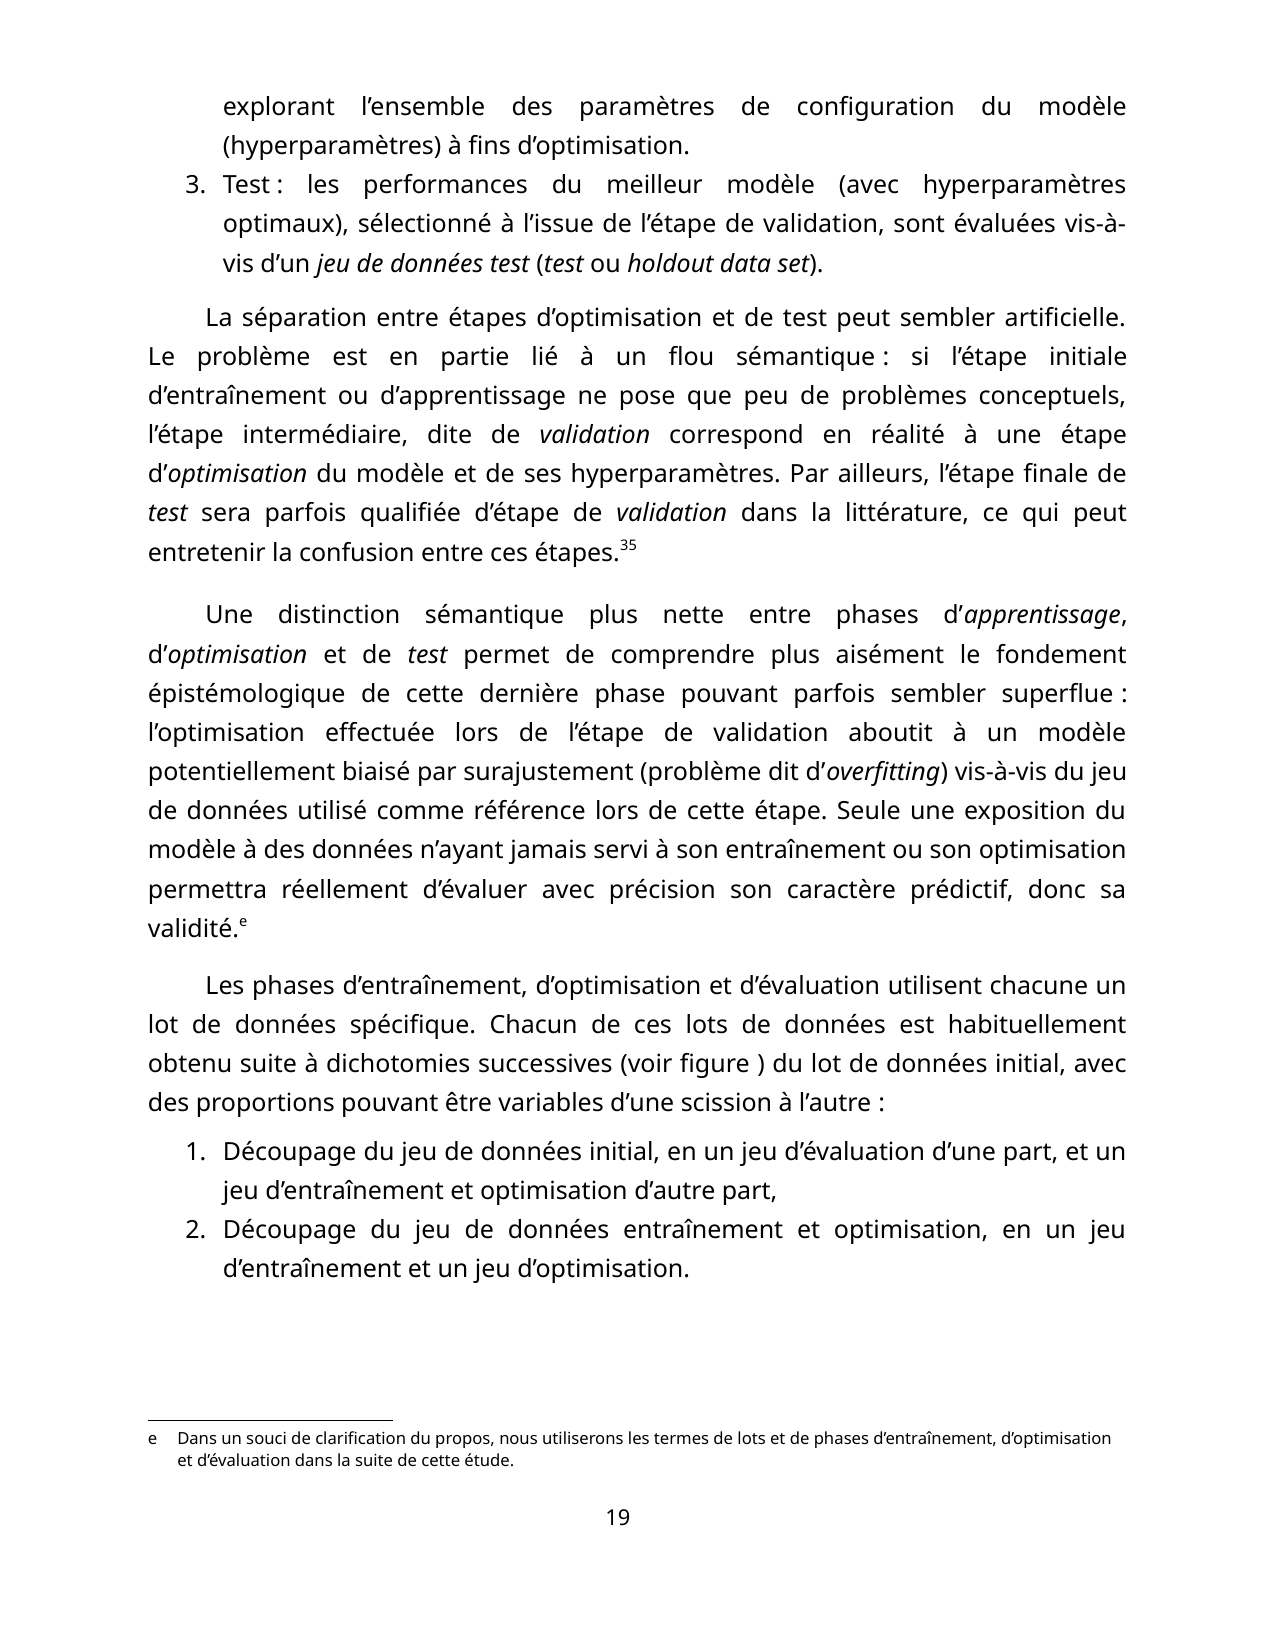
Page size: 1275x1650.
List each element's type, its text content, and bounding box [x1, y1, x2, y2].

list explorant l’ensemble des paramètres de configuration du modèle (hyperparamètres) à fins d’optimisation. [185, 88, 1127, 162]
text La séparation entre étapes d’optimisation et de test peut sembler artificielle. Le problème est en partie lié à un flou sémantique : si l’étape initiale d’entraînement ou d’apprentissage ne pose que peu de problèmes conceptuels, l’étape intermédiaire, dite de validation correspond en réalité à une étape d’optimisation du modèle et de ses hyperparamètres. Par ailleurs, l’étape finale de test sera parfois qualifiée d’étape de validation dans la littérature, ce qui peut entretenir la confusion entre ces étapes.35 [148, 299, 1127, 568]
list Découpage du jeu de données initial, en un jeu d’évaluation d’une part, et un jeu d’entraînement et optimisation d’autre part, [185, 1133, 1127, 1206]
text Une distinction sémantique plus nette entre phases d’apprentissage, d’optimisation et de test permet de comprendre plus aisément le fondement épistémologique de cette dernière phase pouvant parfois sembler superflue : l’optimisation effectuée lors de l’étape de validation aboutit à un modèle potentiellement biaisé par surajustement (problème dit d’overfitting) vis-à-vis du jeu de données utilisé comme référence lors de cette étape. Seule une exposition du modèle à des données n’ayant jamais servi à son entraînement ou son optimisation permettra réellement d’évaluer avec précision son caractère prédictif, donc sa validité. [148, 597, 1127, 944]
text Dans un souci de clarification du propos, nous utiliserons les termes de lots et de phases d’entraînement, d’optimisation et d’évaluation dans la suite de cette étude. [148, 1426, 1127, 1472]
list Découpage du jeu de données entraînement et optimisation, en un jeu d’entraînement et un jeu d’optimisation. [185, 1211, 1127, 1285]
text Les phases d’entraînement, d’optimisation et d’évaluation utilisent chacune un lot de données spécifique. Chacun de ces lots de données est habituellement obtenu suite à dichotomies successives (voir figure ) du lot de données initial, avec des proportions pouvant être variables d’une scission à l’autre : [148, 967, 1127, 1119]
list Test : les performances du meilleur modèle (avec hyperparamètres optimaux), sélectionné à l’issue de l’étape de validation, sont évaluées vis-à-vis d’un jeu de données test (test ou holdout data set). [185, 167, 1127, 279]
